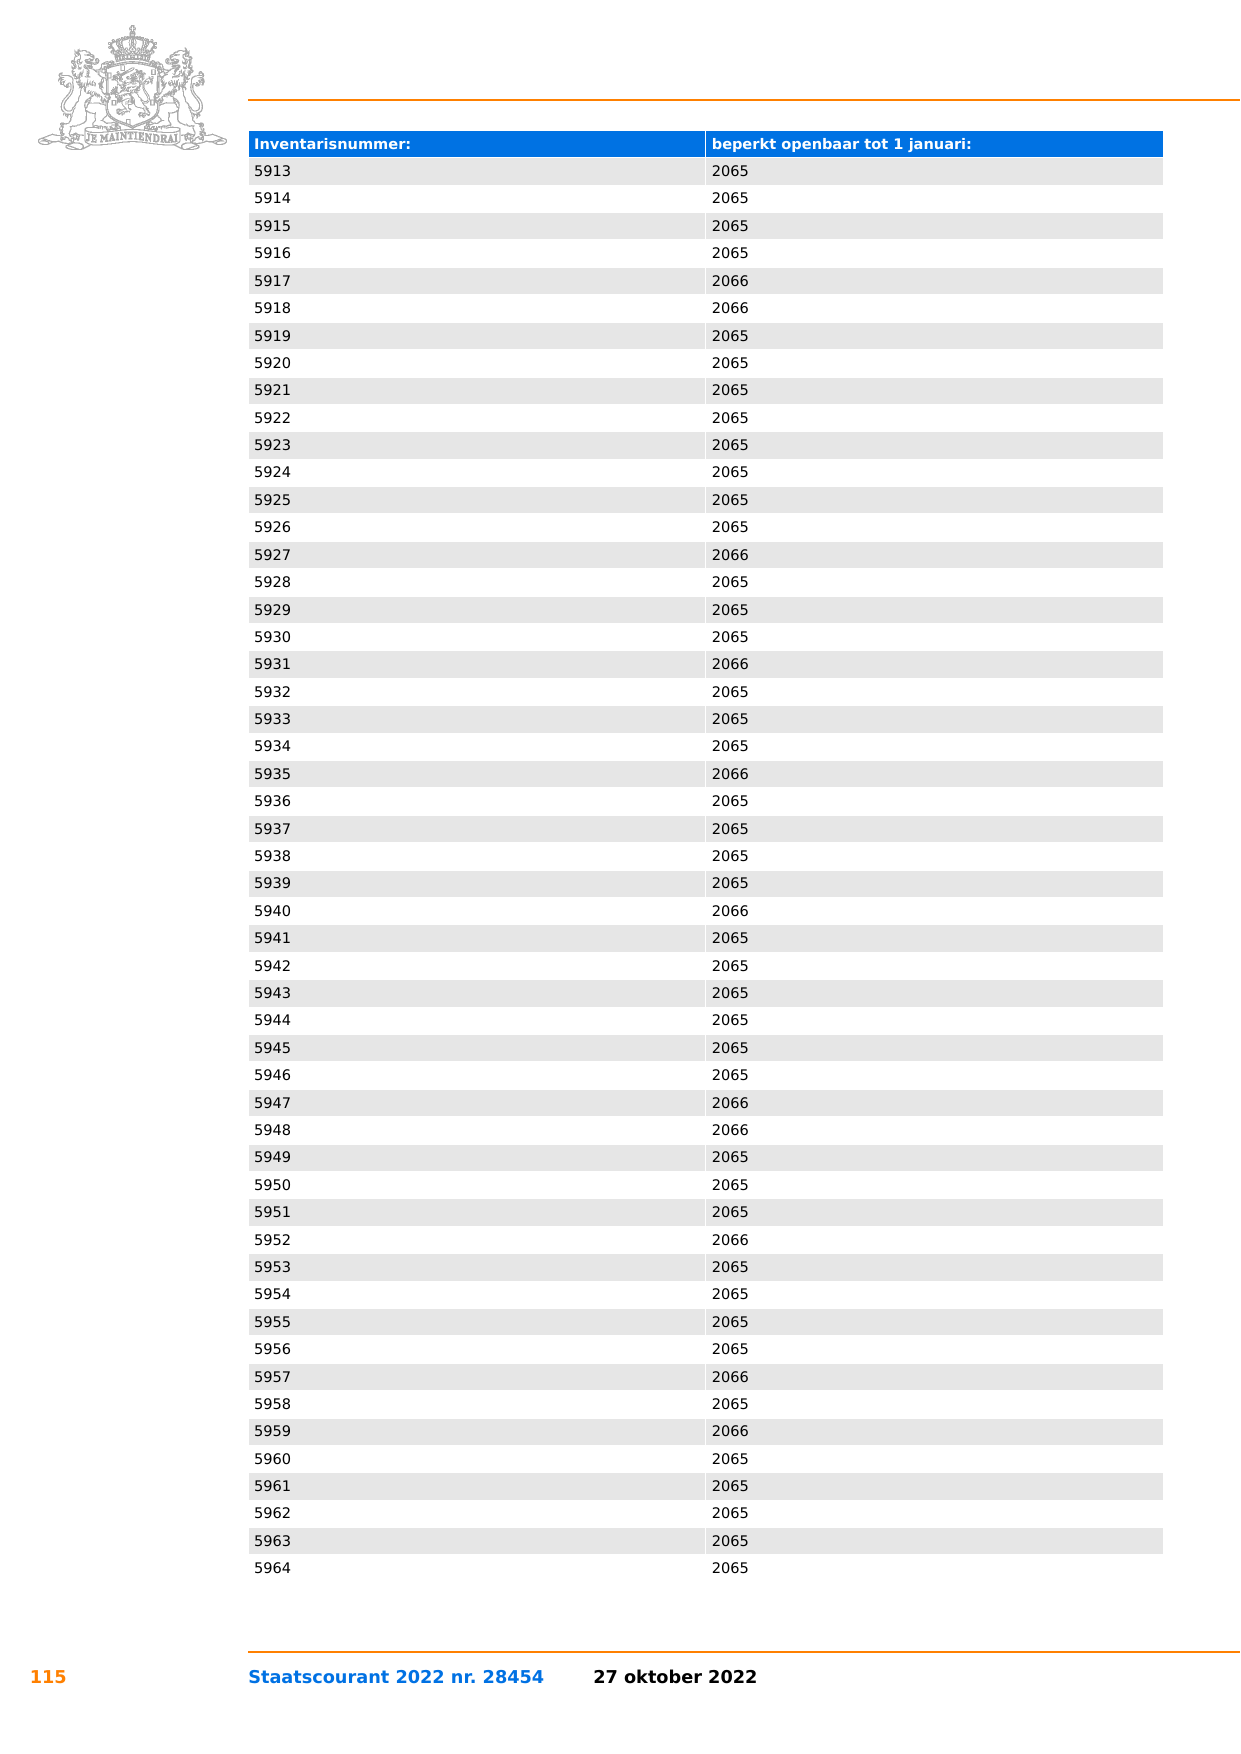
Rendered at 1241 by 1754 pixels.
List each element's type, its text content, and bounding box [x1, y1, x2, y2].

table_cell 5922 [249, 405, 705, 431]
table_cell 2065 [706, 1035, 1163, 1061]
table_cell 2066 [706, 1227, 1163, 1253]
table_cell 2066 [706, 898, 1163, 924]
table_cell 2065 [706, 871, 1163, 897]
table_cell 5945 [249, 1035, 705, 1061]
table_cell 5948 [249, 1117, 705, 1143]
table_cell 5947 [249, 1090, 705, 1116]
table_cell 5937 [249, 816, 705, 842]
table_cell 5942 [249, 953, 705, 979]
table_cell 2065 [706, 706, 1163, 733]
table_cell 5958 [249, 1391, 705, 1417]
table_cell 5934 [249, 734, 705, 760]
table_cell 5926 [249, 515, 705, 541]
picture [38, 25, 227, 150]
table_cell 2065 [706, 515, 1163, 541]
table_cell 5929 [249, 597, 705, 623]
table_cell 5935 [249, 761, 705, 787]
table_cell 5963 [249, 1528, 705, 1554]
table_cell 2066 [706, 761, 1163, 787]
table_cell 2065 [706, 378, 1163, 404]
table_cell 2066 [706, 1419, 1163, 1445]
table_cell 5950 [249, 1172, 705, 1198]
table_cell 2065 [706, 487, 1163, 513]
table_cell 2065 [706, 816, 1163, 842]
table_cell 5913 [249, 158, 705, 185]
table_cell 5931 [249, 651, 705, 678]
table_cell 2066 [706, 1090, 1163, 1116]
table_header Inventarisnummer: [249, 131, 705, 157]
table_cell 5933 [249, 706, 705, 733]
table_cell 5939 [249, 871, 705, 897]
table_cell 5927 [249, 542, 705, 568]
table_cell 5961 [249, 1473, 705, 1500]
table_cell 5923 [249, 432, 705, 459]
table_cell 2066 [706, 1364, 1163, 1390]
table_cell 2065 [706, 624, 1163, 650]
table_cell 5944 [249, 1008, 705, 1034]
table_cell 2065 [706, 597, 1163, 623]
table_cell 2065 [706, 1309, 1163, 1335]
table_cell 5936 [249, 789, 705, 815]
table_cell 5917 [249, 268, 705, 294]
table_cell 5962 [249, 1501, 705, 1527]
table_cell 2065 [706, 789, 1163, 815]
table_cell 5964 [249, 1556, 705, 1582]
table_cell 2066 [706, 651, 1163, 678]
table_cell 2065 [706, 213, 1163, 239]
table_cell 5918 [249, 295, 705, 322]
table_cell 5956 [249, 1336, 705, 1363]
table_cell 2065 [706, 1556, 1163, 1582]
table_cell 2066 [706, 268, 1163, 294]
table_cell 2065 [706, 1254, 1163, 1281]
table_cell 5930 [249, 624, 705, 650]
table_cell 5955 [249, 1309, 705, 1335]
table_cell 2065 [706, 241, 1163, 267]
table_cell 5920 [249, 350, 705, 376]
table_cell 2065 [706, 569, 1163, 596]
table_cell 5938 [249, 843, 705, 869]
table_cell 5925 [249, 487, 705, 513]
table_cell 2065 [706, 1063, 1163, 1089]
table_cell 2065 [706, 734, 1163, 760]
table_cell 2065 [706, 1008, 1163, 1034]
table_cell 5949 [249, 1145, 705, 1171]
table_cell 5951 [249, 1199, 705, 1226]
table_cell 2065 [706, 1473, 1163, 1500]
table_cell 2066 [706, 542, 1163, 568]
table_cell 5954 [249, 1282, 705, 1308]
table_cell 2065 [706, 1199, 1163, 1226]
table_cell 2065 [706, 843, 1163, 869]
table_header beperkt openbaar tot 1 januari: [706, 131, 1163, 157]
table_cell 2065 [706, 1446, 1163, 1472]
table_cell 5946 [249, 1063, 705, 1089]
table_cell 5916 [249, 241, 705, 267]
table_cell 2065 [706, 323, 1163, 349]
table_cell 5941 [249, 925, 705, 952]
table_cell 2065 [706, 1172, 1163, 1198]
table_cell 5924 [249, 460, 705, 486]
table_cell 5914 [249, 186, 705, 212]
table_cell 5921 [249, 378, 705, 404]
table_cell 2065 [706, 1528, 1163, 1554]
table_cell 2065 [706, 432, 1163, 459]
table_cell 2065 [706, 186, 1163, 212]
table_cell 5940 [249, 898, 705, 924]
table_cell 5952 [249, 1227, 705, 1253]
table_cell 5928 [249, 569, 705, 596]
table_cell 5915 [249, 213, 705, 239]
table_cell 2065 [706, 1391, 1163, 1417]
table_cell 2065 [706, 350, 1163, 376]
table_cell 2065 [706, 980, 1163, 1007]
table_cell 2065 [706, 1282, 1163, 1308]
table_cell 2066 [706, 1117, 1163, 1143]
table_cell 5959 [249, 1419, 705, 1445]
table_cell 2065 [706, 460, 1163, 486]
table_cell 5932 [249, 679, 705, 705]
table_cell 2065 [706, 405, 1163, 431]
table_cell 5919 [249, 323, 705, 349]
table_cell 2066 [706, 295, 1163, 322]
table_cell 2065 [706, 1336, 1163, 1363]
table_cell 5957 [249, 1364, 705, 1390]
table_cell 2065 [706, 925, 1163, 952]
table_cell 2065 [706, 1501, 1163, 1527]
table_cell 5943 [249, 980, 705, 1007]
table_cell 2065 [706, 158, 1163, 185]
table_cell 2065 [706, 679, 1163, 705]
table_cell 2065 [706, 1145, 1163, 1171]
table_cell 5953 [249, 1254, 705, 1281]
table_cell 5960 [249, 1446, 705, 1472]
table_cell 2065 [706, 953, 1163, 979]
